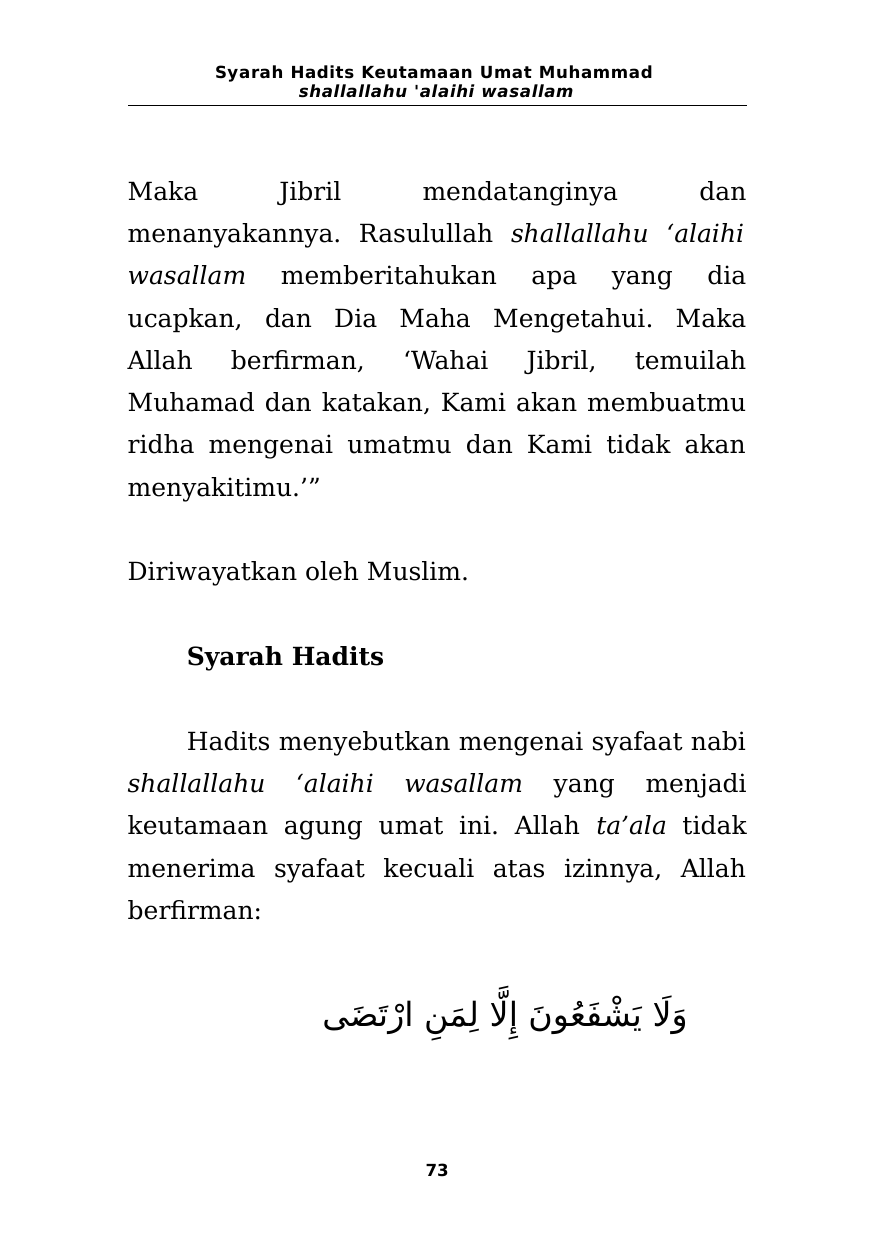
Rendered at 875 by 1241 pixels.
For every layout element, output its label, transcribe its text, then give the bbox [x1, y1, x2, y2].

text Maka Jibril mendatanginya dan menanyakannya. Rasulullah shallallahu ‘alaihi wasallam memberitahukan apa yang dia ucapkan, dan Dia Maha Mengetahui. Maka Allah berfirman, ‘Wahai Jibril, temuilah Muhamad dan katakan, Kami akan membuatmu ridha mengenai umatmu dan Kami tidak akan menyakitimu.’” [127, 177, 747, 502]
text وَلَا يَشْفَعُونَ إِلَّا لِمَنِ ارْتَضَى [187, 996, 687, 1034]
text Syarah Hadits [127, 642, 747, 671]
text Hadits menyebutkan mengenai syafaat nabi shallallahu ‘alaihi wasallam yang menjadi keutamaan agung umat ini. Allah ta’ala tidak menerima syafaat kecuali atas izinnya, Allah berfirman: [127, 727, 747, 925]
text Diriwayatkan oleh Muslim. [127, 557, 747, 587]
